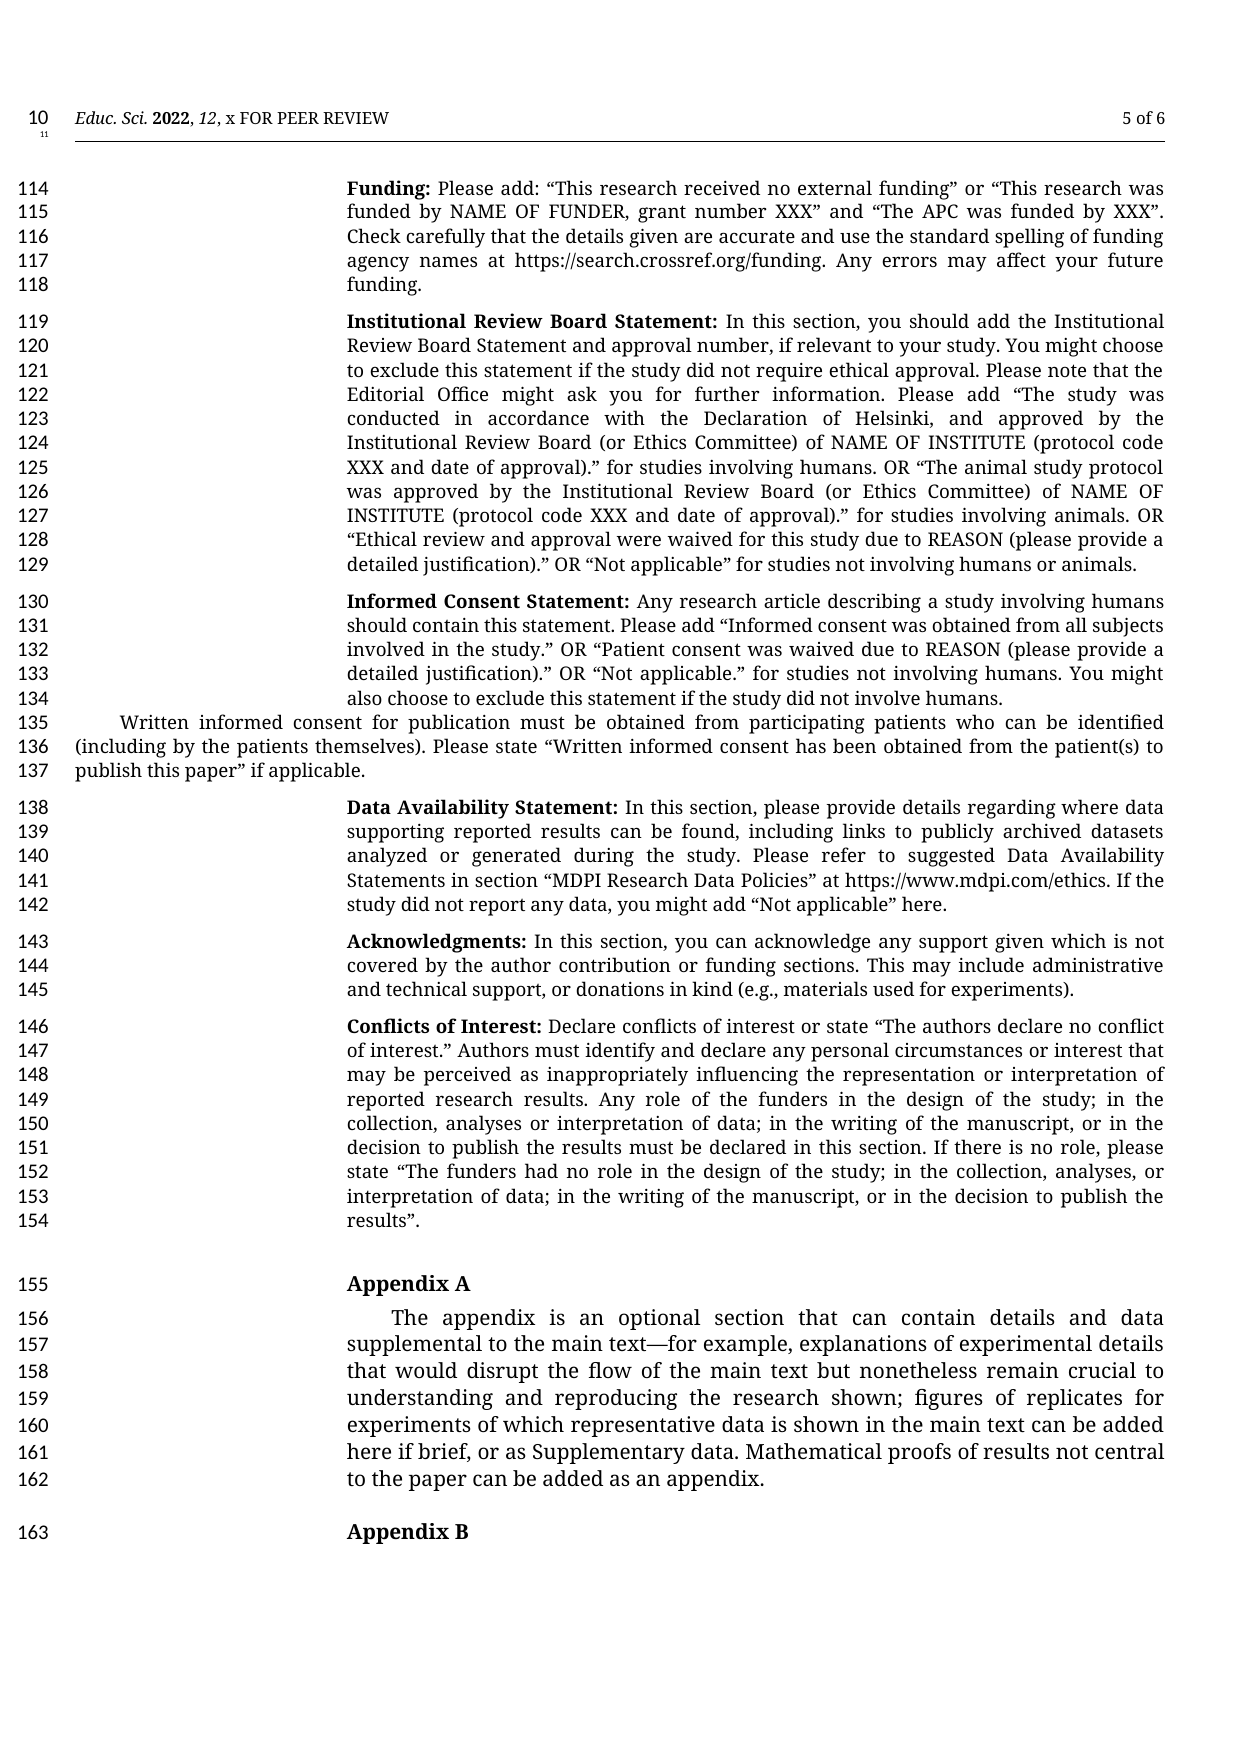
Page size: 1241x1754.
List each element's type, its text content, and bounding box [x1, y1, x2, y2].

text Acknowledgments: In this section, you can acknowledge any support given which is not covered by the author contribution or funding sections. This may include administrative and technical support, or donations in kind (e.g., materials used for experiments). [347, 929, 1165, 1002]
text Informed Consent Statement: Any research article describing a study involving humans should contain this statement. Please add “Informed consent was obtained from all subjects involved in the study.” OR “Patient consent was waived due to REASON (please provide a detailed justification).” OR “Not applicable.” for studies not involving humans. You might also choose to exclude this statement if the study did not involve humans. [347, 589, 1165, 710]
text Conflicts of Interest: Declare conflicts of interest or state “The authors declare no conflict of interest.” Authors must identify and declare any personal circumstances or interest that may be perceived as inappropriately influencing the representation or interpretation of reported research results. Any role of the funders in the design of the study; in the collection, analyses or interpretation of data; in the writing of the manuscript, or in the decision to publish the results must be declared in this section. If there is no role, please state “The funders had no role in the design of the study; in the collection, analyses, or interpretation of data; in the writing of the manuscript, or in the decision to publish the results”. [347, 1014, 1165, 1233]
text Written informed consent for publication must be obtained from participating patients who can be identified (including by the patients themselves). Please state “Written informed consent has been obtained from the patient(s) to publish this paper” if applicable. [75, 710, 1165, 783]
text Appendix A [347, 1270, 1165, 1297]
text The appendix is an optional section that can contain details and data supplemental to the main text—for example, explanations of experimental details that would disrupt the flow of the main text but nonetheless remain crucial to understanding and reproducing the research shown; figures of replicates for experiments of which representative data is shown in the main text can be added here if brief, or as Supplementary data. Mathematical proofs of results not central to the paper can be added as an appendix. [347, 1303, 1165, 1493]
text Data Availability Statement: In this section, please provide details regarding where data supporting reported results can be found, including links to publicly archived datasets analyzed or generated during the study. Please refer to suggested Data Availability Statements in section “MDPI Research Data Policies” at https://www.mdpi.com/ethics. If the study did not report any data, you might add “Not applicable” here. [347, 796, 1165, 917]
text Institutional Review Board Statement: In this section, you should add the Institutional Review Board Statement and approval number, if relevant to your study. You might choose to exclude this statement if the study did not require ethical approval. Please note that the Editorial Office might ask you for further information. Please add “The study was conducted in accordance with the Declaration of Helsinki, and approved by the Institutional Review Board (or Ethics Committee) of NAME OF INSTITUTE (protocol code XXX and date of approval).” for studies involving humans. OR “The animal study protocol was approved by the Institutional Review Board (or Ethics Committee) of NAME OF INSTITUTE (protocol code XXX and date of approval).” for studies involving animals. OR “Ethical review and approval were waived for this study due to REASON (please provide a detailed justification).” OR “Not applicable” for studies not involving humans or animals. [347, 310, 1165, 577]
text Appendix B [347, 1518, 1165, 1545]
text Funding: Please add: “This research received no external funding” or “This research was funded by NAME OF FUNDER, grant number XXX” and “The APC was funded by XXX”. Check carefully that the details given are accurate and use the standard spelling of funding agency names at https://search.crossref.org/funding. Any errors may affect your future funding. [347, 176, 1165, 297]
